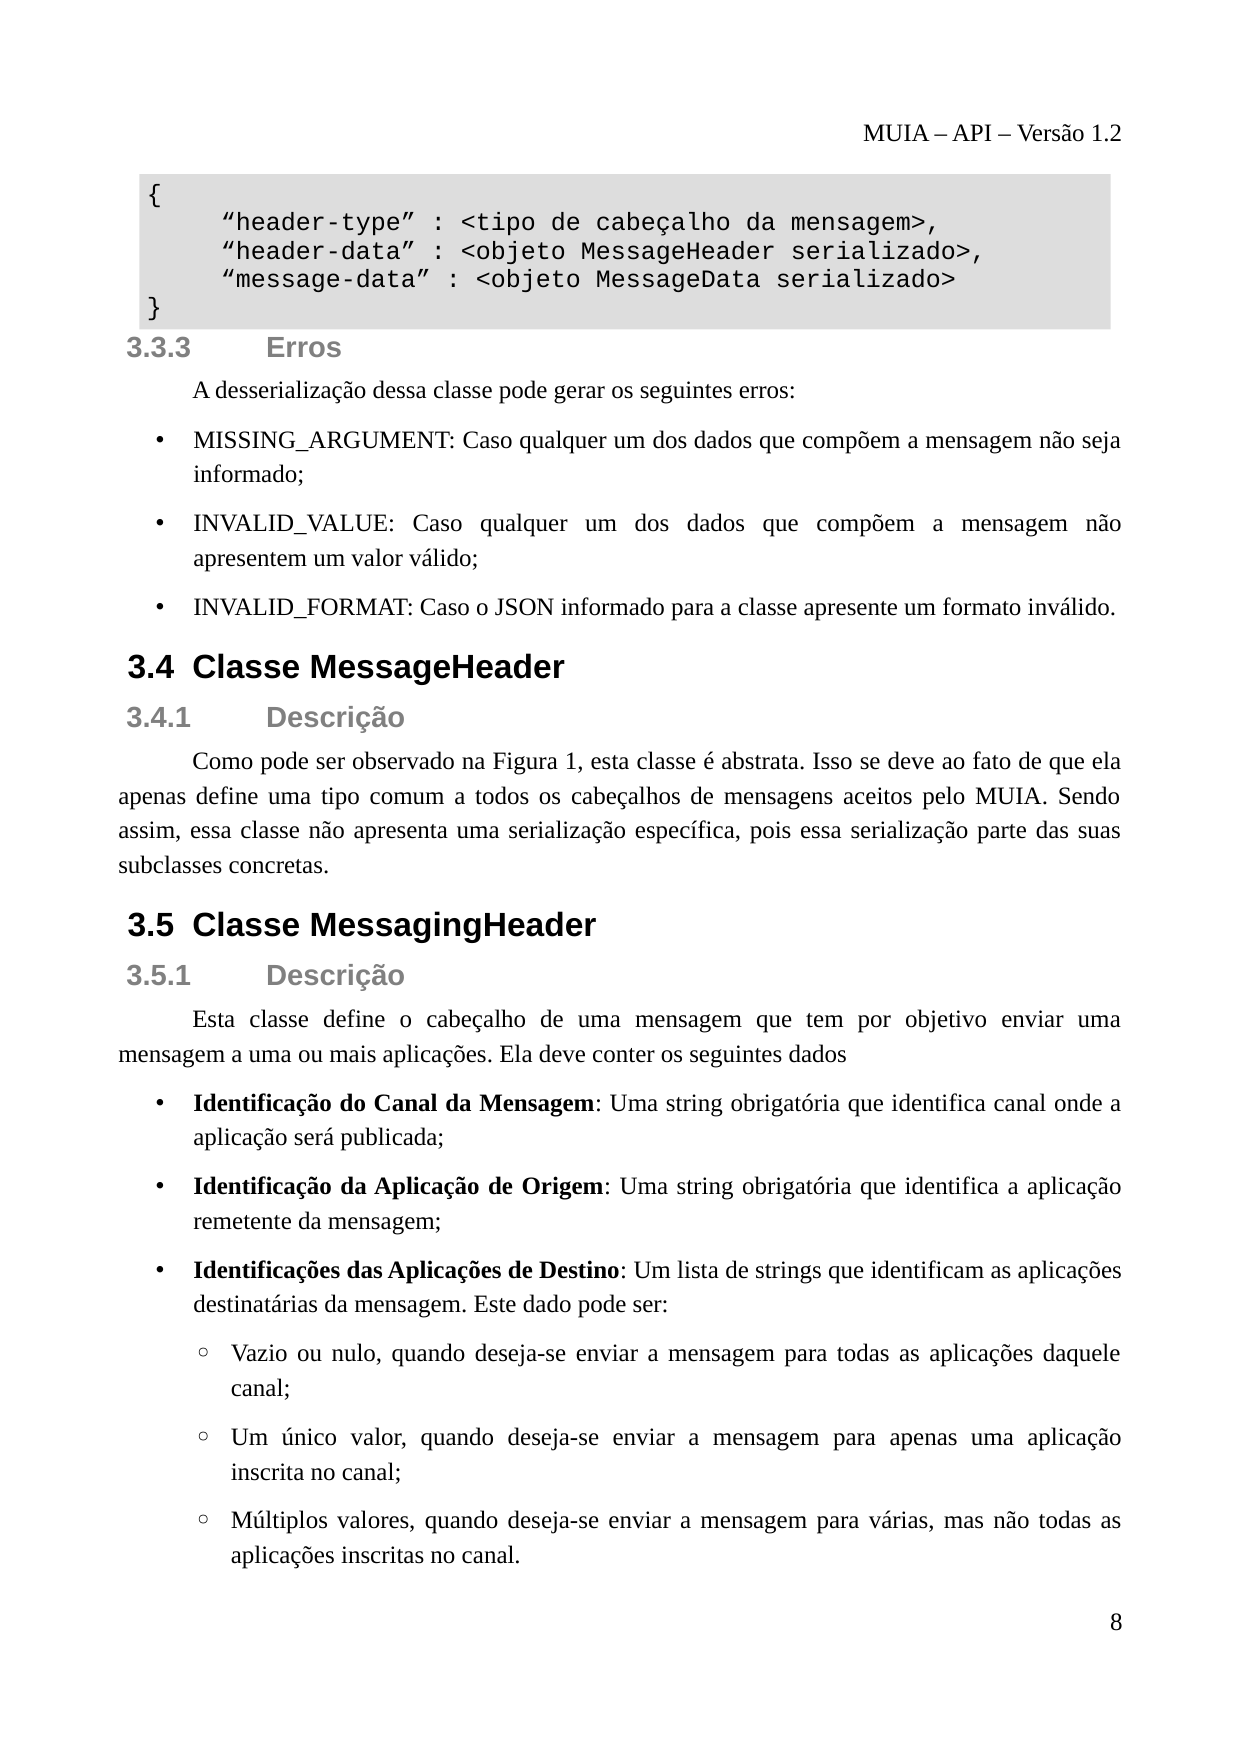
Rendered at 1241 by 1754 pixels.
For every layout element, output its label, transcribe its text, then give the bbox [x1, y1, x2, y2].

list Identificação da Aplicação de Origem: Uma string obrigatória que identifica a aplicação remetente da mensagem; [156, 1171, 1122, 1235]
text A desserialização dessa classe pode gerar os seguintes erros: [118, 376, 1122, 404]
list Identificação do Canal da Mensagem: Uma string obrigatória que identifica canal onde a aplicação será publicada; [156, 1088, 1122, 1151]
subtitle Descrição [118, 958, 1122, 992]
list INVALID_FORMAT: Caso o JSON informado para a classe apresente um formato inválido. [156, 592, 1122, 621]
list Identificações das Aplicações de Destino: Um lista de strings que identificam as aplicações destinatárias da mensagem. Este dado pode ser: [156, 1255, 1122, 1318]
text Como pode ser observado na Figura 1, esta classe é abstrata. Isso se deve ao fato de que ela apenas define uma tipo comum a todos os cabeçalhos de mensagens aceitos pelo MUIA. Sendo assim, essa classe não apresenta uma serialização específica, pois essa serialização parte das suas subclasses concretas. [118, 746, 1122, 878]
subtitle Erros [118, 176, 1122, 363]
list Vazio ou nulo, quando deseja-se enviar a mensagem para todas as aplicações daquele canal; [193, 1338, 1122, 1402]
subtitle Descrição [118, 700, 1122, 734]
subtitle Classe MessageHeader [118, 647, 1122, 686]
list INVALID_VALUE: Caso qualquer um dos dados que compõem a mensagem não apresentem um valor válido; [156, 508, 1122, 571]
text Esta classe define o cabeçalho de uma mensagem que tem por objetivo enviar uma mensagem a uma ou mais aplicações. Ela deve conter os seguintes dados [118, 1004, 1122, 1068]
list MISSING_ARGUMENT: Caso qualquer um dos dados que compõem a mensagem não seja informado; [156, 425, 1122, 488]
list Múltiplos valores, quando deseja-se enviar a mensagem para várias, mas não todas as aplicações inscritas no canal. [193, 1506, 1122, 1569]
subtitle Classe MessagingHeader [118, 905, 1122, 944]
list Um único valor, quando deseja-se enviar a mensagem para apenas uma aplicação inscrita no canal; [193, 1422, 1122, 1485]
